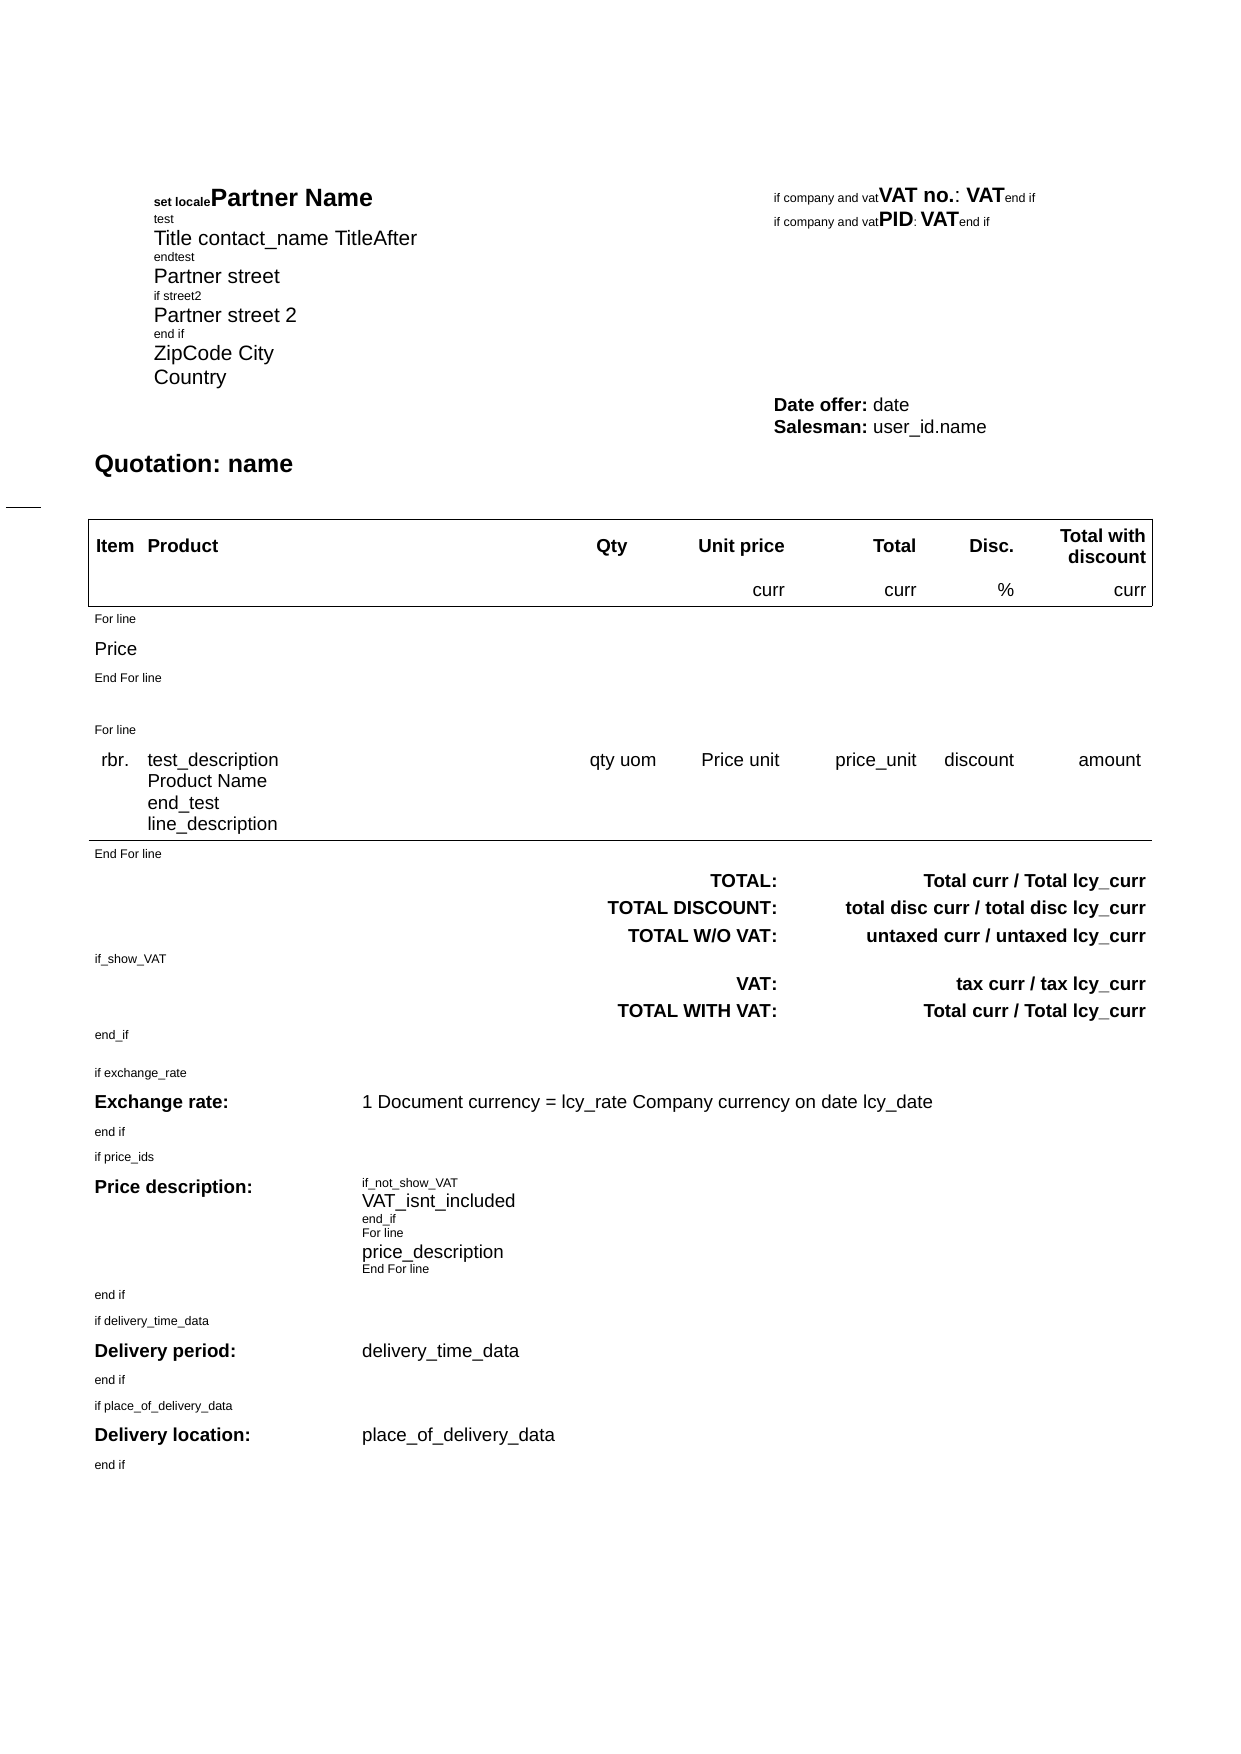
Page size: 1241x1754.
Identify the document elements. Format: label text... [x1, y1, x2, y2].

table_cell [89, 483, 1152, 518]
table_cell rbr. [89, 743, 142, 840]
table_cell amount [1020, 743, 1152, 840]
table_cell test_description Product Name end_test line_description [142, 743, 562, 840]
table_cell [89, 573, 142, 606]
table_cell For line [89, 717, 1152, 743]
table_cell [142, 573, 562, 606]
table_cell if place_of_delivery_data [89, 1393, 1152, 1418]
table_cell if_not_show_VAT VAT_isnt_included end_if For line price_description End For line [356, 1170, 1152, 1282]
table_cell end if [89, 1452, 1152, 1477]
table_cell Exchange rate: [89, 1085, 356, 1118]
table_header Total with discount [1020, 520, 1152, 573]
table_cell Delivery period: [89, 1334, 356, 1367]
table_cell qty uom [562, 743, 662, 840]
table_cell End For line [89, 841, 1152, 866]
table_cell tax curr / tax lcy_curr [783, 970, 1152, 997]
table_cell Price description: [89, 1170, 356, 1282]
table_cell TOTAL W/O VAT: [89, 922, 783, 949]
table_header Qty [562, 520, 662, 573]
table_cell total disc curr / total disc lcy_curr [783, 894, 1152, 922]
table_cell curr [790, 573, 922, 606]
table_cell TOTAL DISCOUNT: [89, 894, 783, 922]
table_cell [89, 691, 1152, 717]
table_cell VAT: [89, 970, 783, 997]
table_header Unit price [662, 520, 790, 573]
table_cell end if [89, 1367, 1152, 1393]
table_header Disc. [922, 520, 1019, 573]
table_cell 1 Document currency = lcy_rate Company currency on date lcy_date [356, 1085, 1152, 1118]
table_cell End For line [89, 665, 1152, 691]
table_cell end_if [89, 1025, 1152, 1045]
table_cell Price unit [662, 743, 790, 840]
table_cell Total curr / Total lcy_curr [783, 997, 1152, 1025]
table_cell TOTAL WITH VAT: [89, 997, 783, 1025]
table_cell price_unit [790, 743, 922, 840]
table_header Total [790, 520, 922, 573]
table_cell curr [662, 573, 790, 606]
table_cell For line [89, 607, 1152, 632]
table_cell if_show_VAT [89, 949, 1152, 969]
table_header if exchange_rate [89, 1060, 1152, 1085]
table_cell curr [1020, 573, 1152, 606]
table_cell untaxed curr / untaxed lcy_curr [783, 922, 1152, 949]
table_cell Price [89, 632, 1152, 665]
table_cell Delivery location: [89, 1419, 356, 1452]
table_header if delivery_time_data [89, 1308, 1152, 1334]
table_header if company and vatVAT no.: VATend if if company and vatPID: VATend if [768, 177, 1152, 325]
table_header Product [142, 520, 562, 573]
table_header set localePartner Name test Title contact_name TitleAfter endtest Partner street if street2 Partner street 2 end if ZipCode City Country [148, 177, 768, 443]
table_cell Date offer: date Salesman: user_id.name [768, 325, 1152, 443]
table_cell [562, 573, 662, 606]
table_cell % [922, 573, 1019, 606]
table_cell end if [89, 1282, 1152, 1308]
table_cell delivery_time_data [356, 1334, 1152, 1367]
table_cell TOTAL: [89, 866, 783, 894]
table_cell discount [922, 743, 1019, 840]
table_header Quotation: name [89, 443, 1152, 483]
table_cell place_of_delivery_data [356, 1419, 1152, 1452]
table_cell if price_ids [89, 1144, 1152, 1170]
table_cell end if [89, 1119, 1152, 1144]
table_header Item [89, 520, 142, 573]
table_header [89, 177, 148, 443]
table_cell Total curr / Total lcy_curr [783, 866, 1152, 894]
